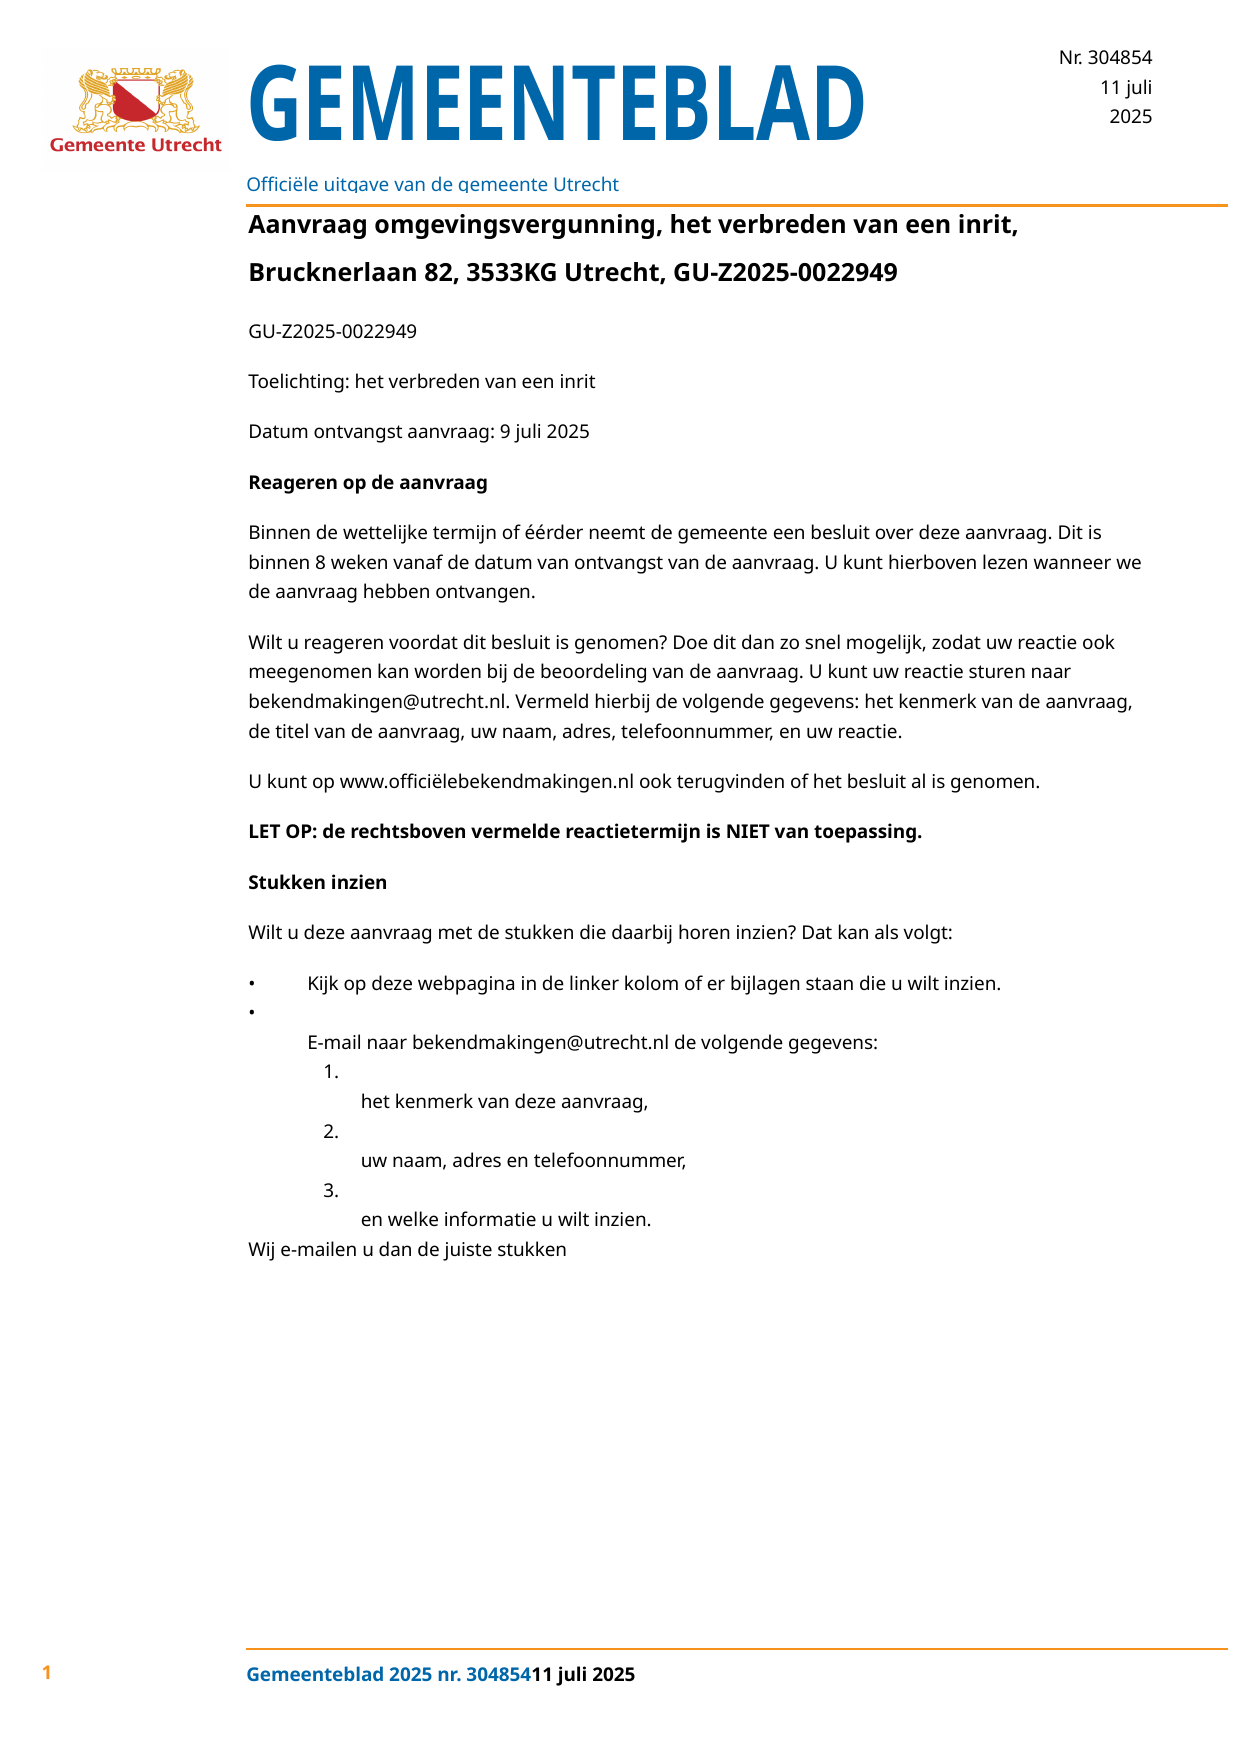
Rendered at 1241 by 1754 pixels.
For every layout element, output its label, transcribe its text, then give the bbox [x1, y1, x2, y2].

text GU-Z2025-0022949 [248, 318, 1152, 344]
list uw naam, adres en telefoonnummer, [323, 1147, 1152, 1173]
text Datum ontvangst aanvraag: 9 juli 2025 [248, 419, 1152, 444]
list het kenmerk van deze aanvraag, [323, 1088, 1152, 1114]
picture [41, 47, 231, 172]
list E-mail naar bekendmakingen@utrecht.nl de volgende gegevens: [248, 1029, 1152, 1055]
text U kunt op www.officiëlebekendmakingen.nl ook terugvinden of het besluit al is genomen. [248, 768, 1152, 794]
text Aanvraag omgevingsvergunning, het verbreden van een inrit, Brucknerlaan 82, 3533KG Utrecht, GU-Z2025-0022949 [248, 207, 1152, 288]
text LET OP: de rechtsboven vermelde reactietermijn is NIET van toepassing. [248, 819, 1152, 844]
text Stukken inzien [248, 869, 1152, 895]
text Reageren op de aanvraag [248, 469, 1152, 495]
text Binnen de wettelijke termijn of éérder neemt de gemeente een besluit over deze aanvraag. Dit is binnen 8 weken vanaf de datum van ontvangst van de aanvraag. U kunt hierboven lezen wanneer we de aanvraag hebben ontvangen. [248, 519, 1152, 604]
text Toelichting: het verbreden van een inrit [248, 368, 1152, 394]
text Wilt u reageren voordat dit besluit is genomen? Doe dit dan zo snel mogelijk, zodat uw reactie ook meegenomen kan worden bij de beoordeling van de aanvraag. U kunt uw reactie sturen naar bekendmakingen@utrecht.nl. Vermeld hierbij de volgende gegevens: het kenmerk van de aanvraag, de titel van de aanvraag, uw naam, adres, telefoonnummer, en uw reactie. [248, 629, 1152, 744]
list en welke informatie u wilt inzien. [323, 1207, 1152, 1232]
list Kijk op deze webpagina in de linker kolom of er bijlagen staan die u wilt inzien. [248, 970, 1152, 996]
text Wij e-mailen u dan de juiste stukken [248, 1236, 1152, 1262]
text Wilt u deze aanvraag met de stukken die daarbij horen inzien? Dat kan als volgt: [248, 919, 1152, 945]
